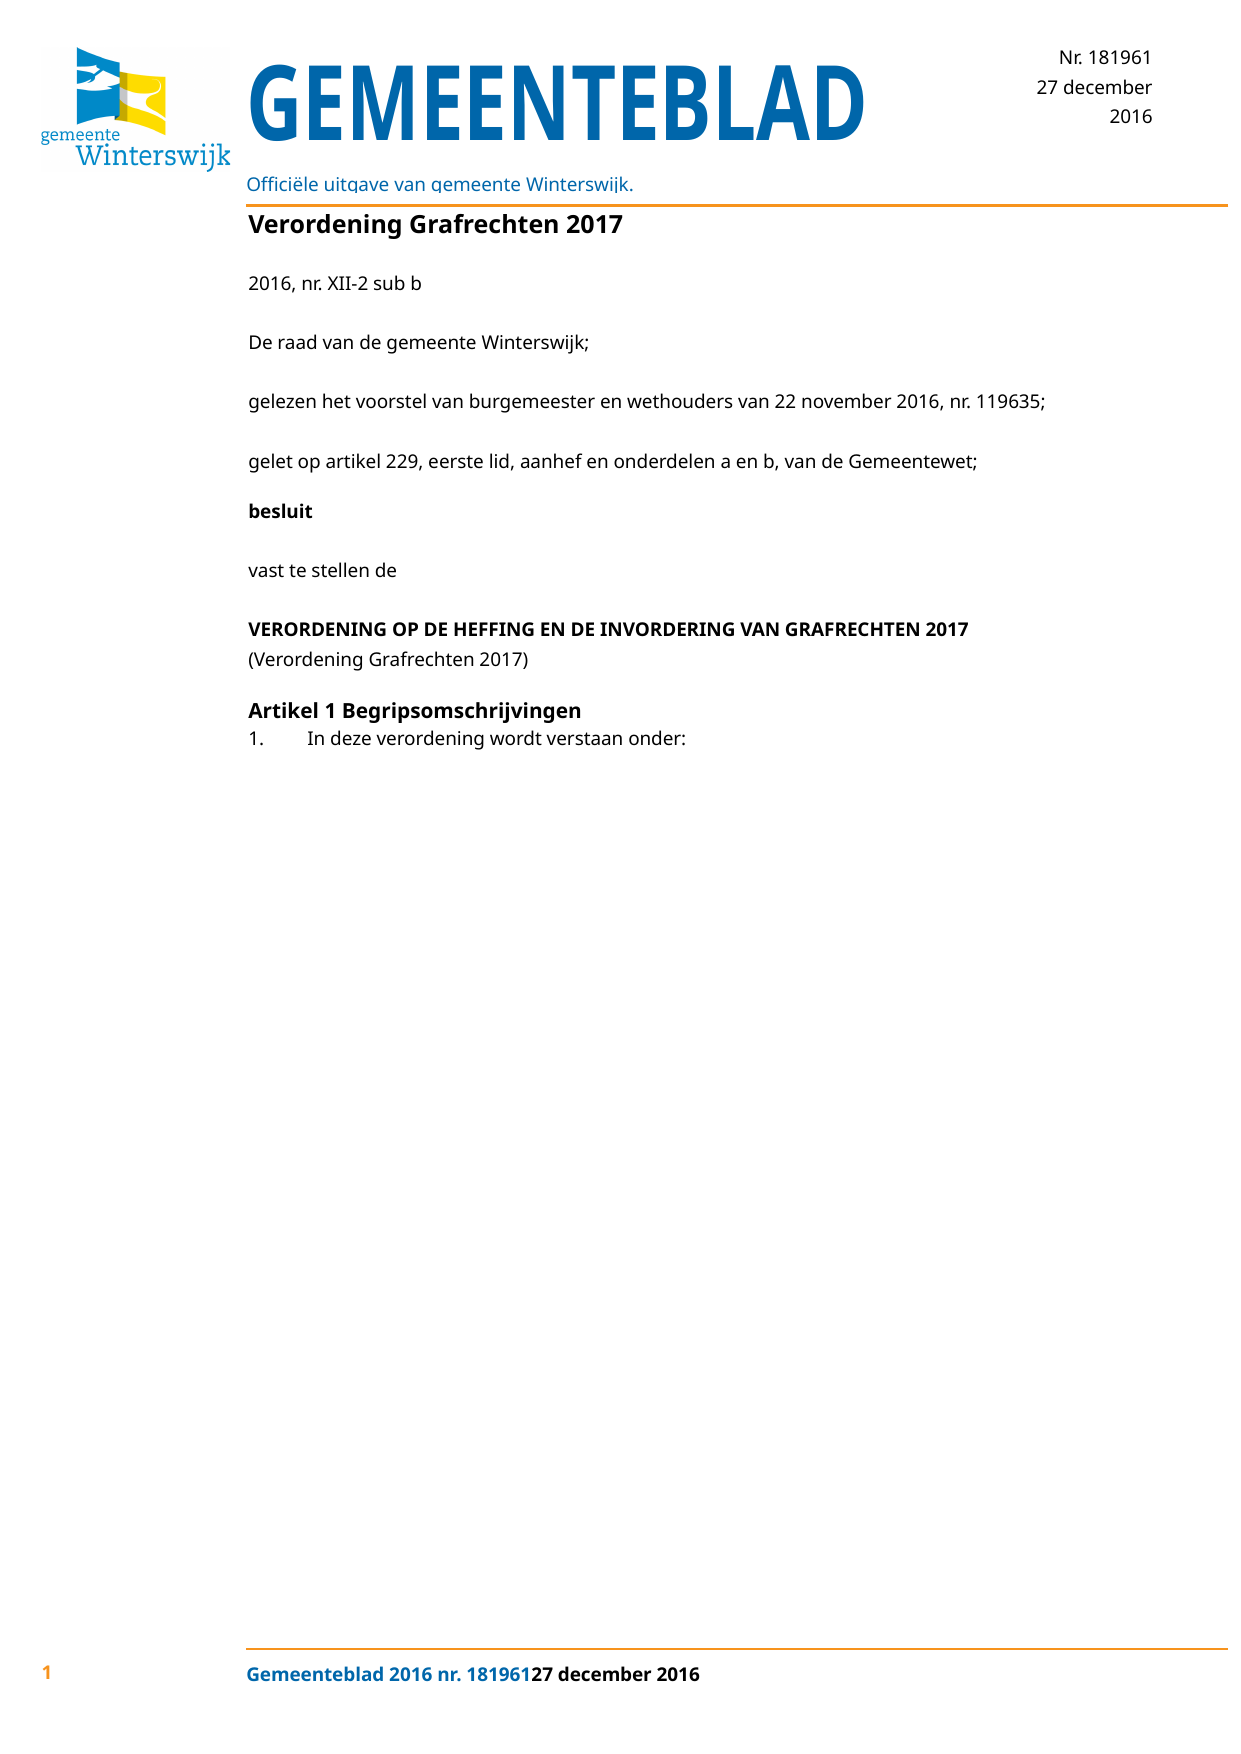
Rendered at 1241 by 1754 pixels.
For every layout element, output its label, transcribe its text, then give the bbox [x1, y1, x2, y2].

text gelet op artikel 229, eerste lid, aanhef en onderdelen a en b, van de Gemeentewet; [248, 448, 1152, 473]
text besluit [248, 498, 1152, 524]
text De raad van de gemeente Winterswijk; [248, 329, 1152, 355]
text 2016, nr. XII-2 sub b [248, 270, 1152, 296]
picture [41, 47, 231, 172]
list In deze verordening wordt verstaan onder: [248, 725, 1152, 751]
text Artikel 1 Begripsomschrijvingen [248, 696, 1152, 725]
text Verordening Grafrechten 2017 [248, 207, 1152, 241]
text vast te stellen de [248, 557, 1152, 583]
picture [225, 153, 231, 162]
text VERORDENING OP DE HEFFING EN DE INVORDERING VAN GRAFRECHTEN 2017 [248, 616, 1152, 642]
text (Verordening Grafrechten 2017) [248, 646, 1152, 672]
text gelezen het voorstel van burgemeester en wethouders van 22 november 2016, nr. 119635; [248, 389, 1152, 414]
